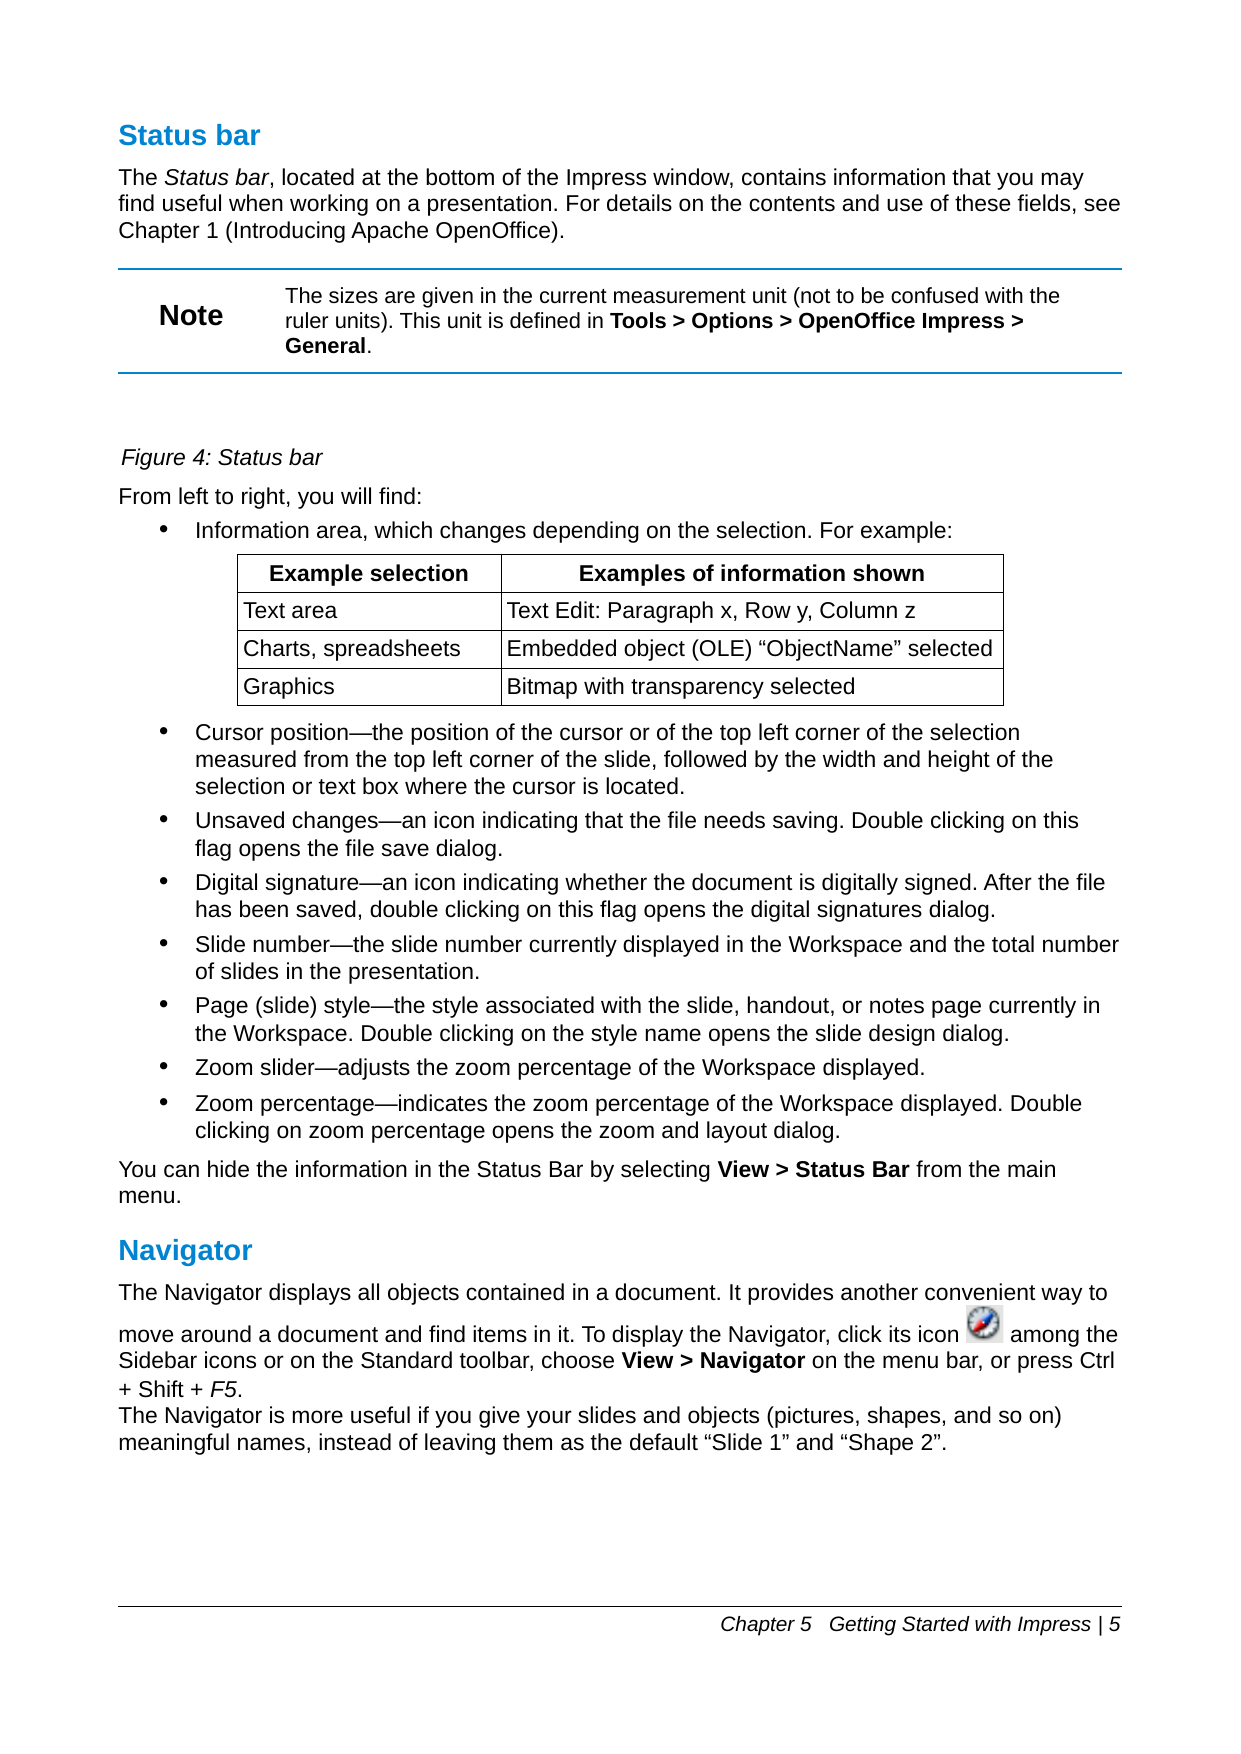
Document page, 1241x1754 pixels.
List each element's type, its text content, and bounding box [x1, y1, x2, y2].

list Unsaved changes—an icon indicating that the file needs saving. Double clicking on this flag opens the file save dialog. [156, 805, 1122, 861]
list Digital signature—an icon indicating whether the document is digitally signed. After the file has been saved, double clicking on this flag opens the digital signatures dialog. [156, 867, 1122, 923]
list Information area, which changes depending on the selection. For example: [156, 515, 1122, 544]
table_header Note [118, 270, 263, 372]
subtitle Status bar [118, 118, 1122, 152]
text The Navigator is more useful if you give your slides and objects (pictures, shapes, and so on) meaningful names, instead of leaving them as the default “Slide 1” and “Shape 2”. [118, 1402, 1122, 1455]
table_header The sizes are given in the current measurement unit (not to be confused with the ruler units). This unit is defined in Tools > Options > OpenOffice Impress > General. [264, 270, 1122, 372]
picture [966, 1305, 1004, 1343]
text The Status bar, located at the bottom of the Impress window, contains information that you may find useful when working on a presentation. For details on the contents and use of these fields, see Chapter 1 (Introducing Apache OpenOffice). [118, 164, 1122, 243]
table_cell Text Edit: Paragraph x, Row y, Column z [502, 593, 1003, 629]
table_header Examples of information shown [502, 555, 1003, 592]
list Zoom percentage—indicates the zoom percentage of the Workspace displayed. Double clicking on zoom percentage opens the zoom and layout dialog. [156, 1088, 1122, 1143]
text The Navigator displays all objects contained in a document. It provides another convenient way to move around a document and find items in it. To display the Navigator, click its icon among the Sidebar icons or on the Standard toolbar, choose View > Navigator on the menu bar, or press Ctrl + Shift + F5. [118, 1279, 1122, 1402]
table_cell Graphics [238, 669, 501, 705]
table_cell Embedded object (OLE) “ObjectName” selected [502, 631, 1003, 667]
list Slide number—the slide number currently displayed in the Workspace and the total number of slides in the presentation. [156, 929, 1122, 984]
list Page (slide) style—the style associated with the slide, handout, or notes page currently in the Workspace. Double clicking on the style name opens the slide design dialog. [156, 991, 1122, 1046]
table_cell Bitmap with transparency selected [502, 669, 1003, 705]
list Zoom slider—adjusts the zoom percentage of the Workspace displayed. [156, 1052, 1122, 1082]
text Figure 4: Status bar [121, 444, 1119, 470]
subtitle Navigator [118, 1233, 1122, 1266]
table_header Example selection [238, 555, 501, 592]
list From left to right, you will find: [118, 483, 1122, 509]
table_cell Text area [238, 593, 501, 629]
list Cursor position—the position of the cursor or of the top left corner of the selection measured from the top left corner of the slide, followed by the width and height of the selection or text box where the cursor is located. [156, 717, 1122, 799]
text You can hide the information in the Status Bar by selecting View > Status Bar from the main menu. [118, 1156, 1122, 1208]
table_cell Charts, spreadsheets [238, 631, 501, 667]
